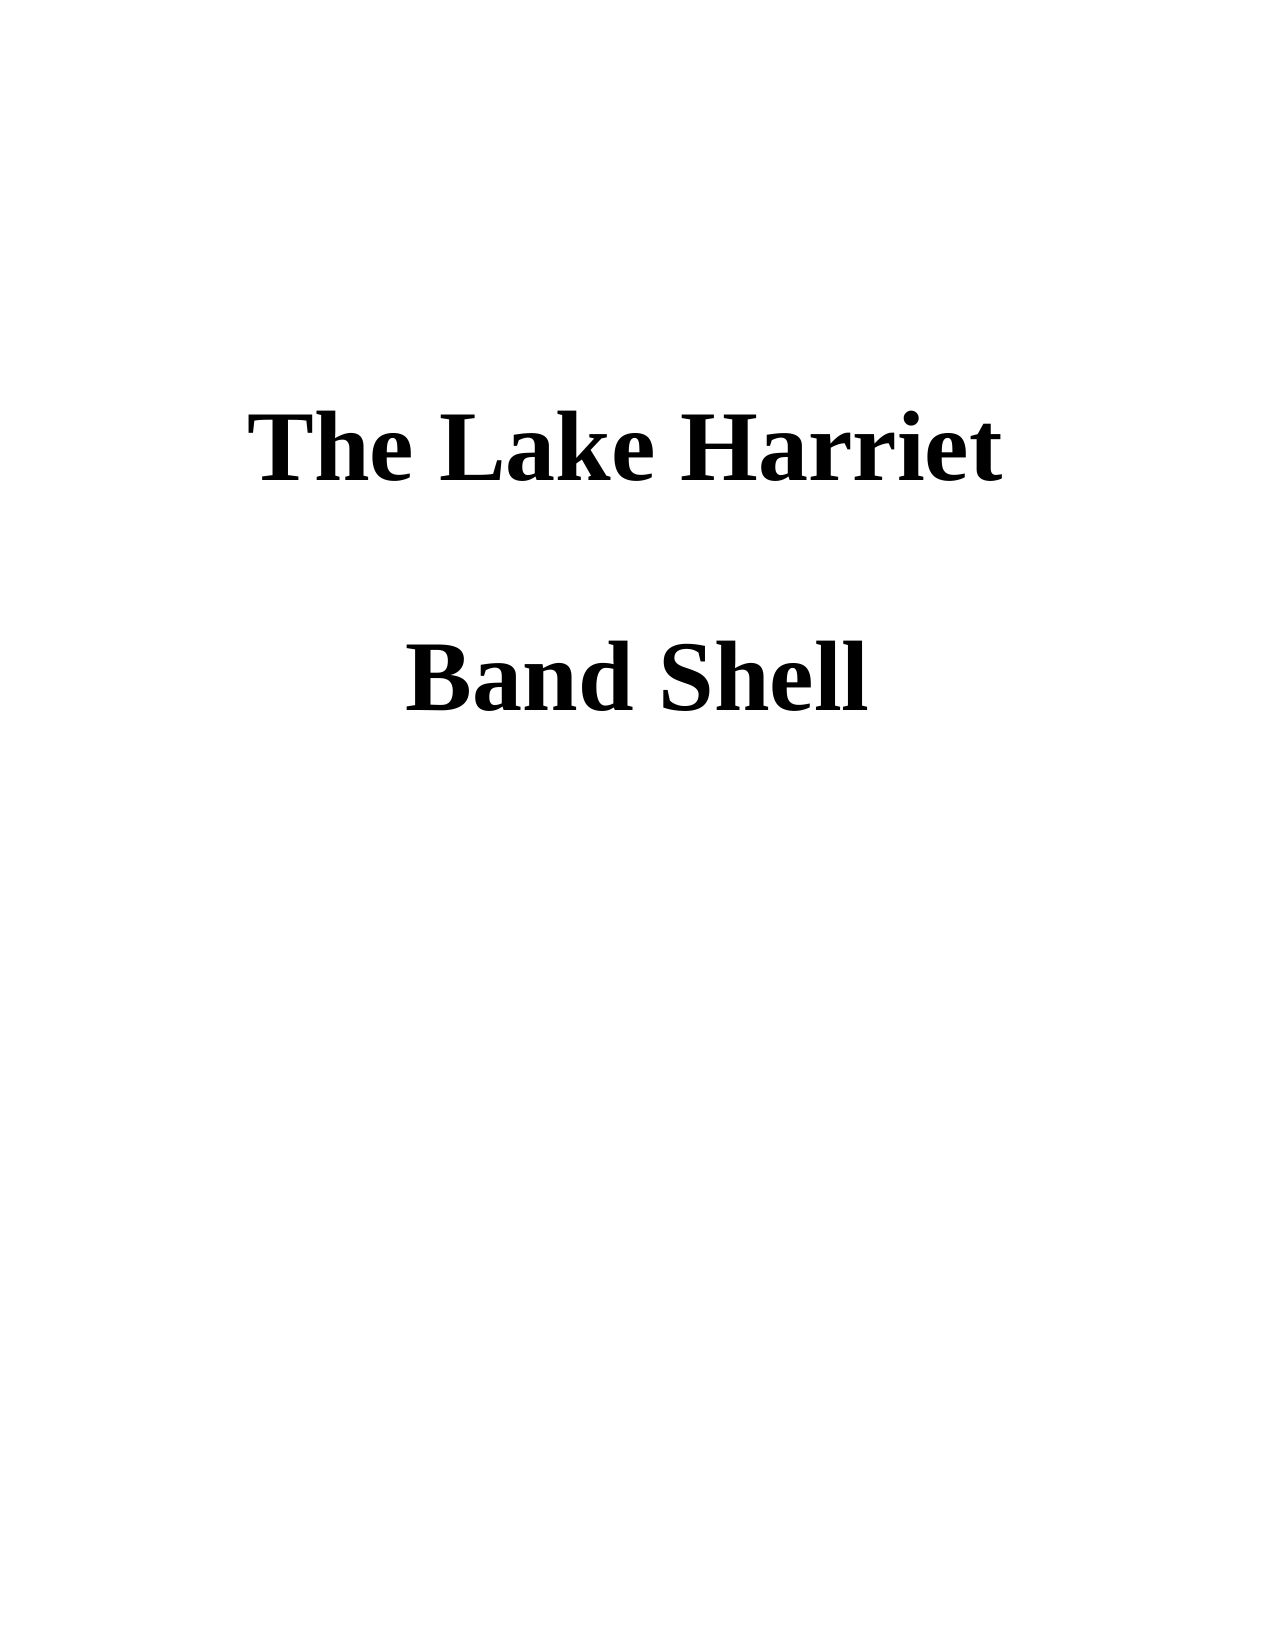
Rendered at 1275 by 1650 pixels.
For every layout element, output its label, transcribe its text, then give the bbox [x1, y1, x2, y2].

text Band Shell [118, 616, 1157, 731]
text The Lake Harriet [118, 386, 1157, 501]
